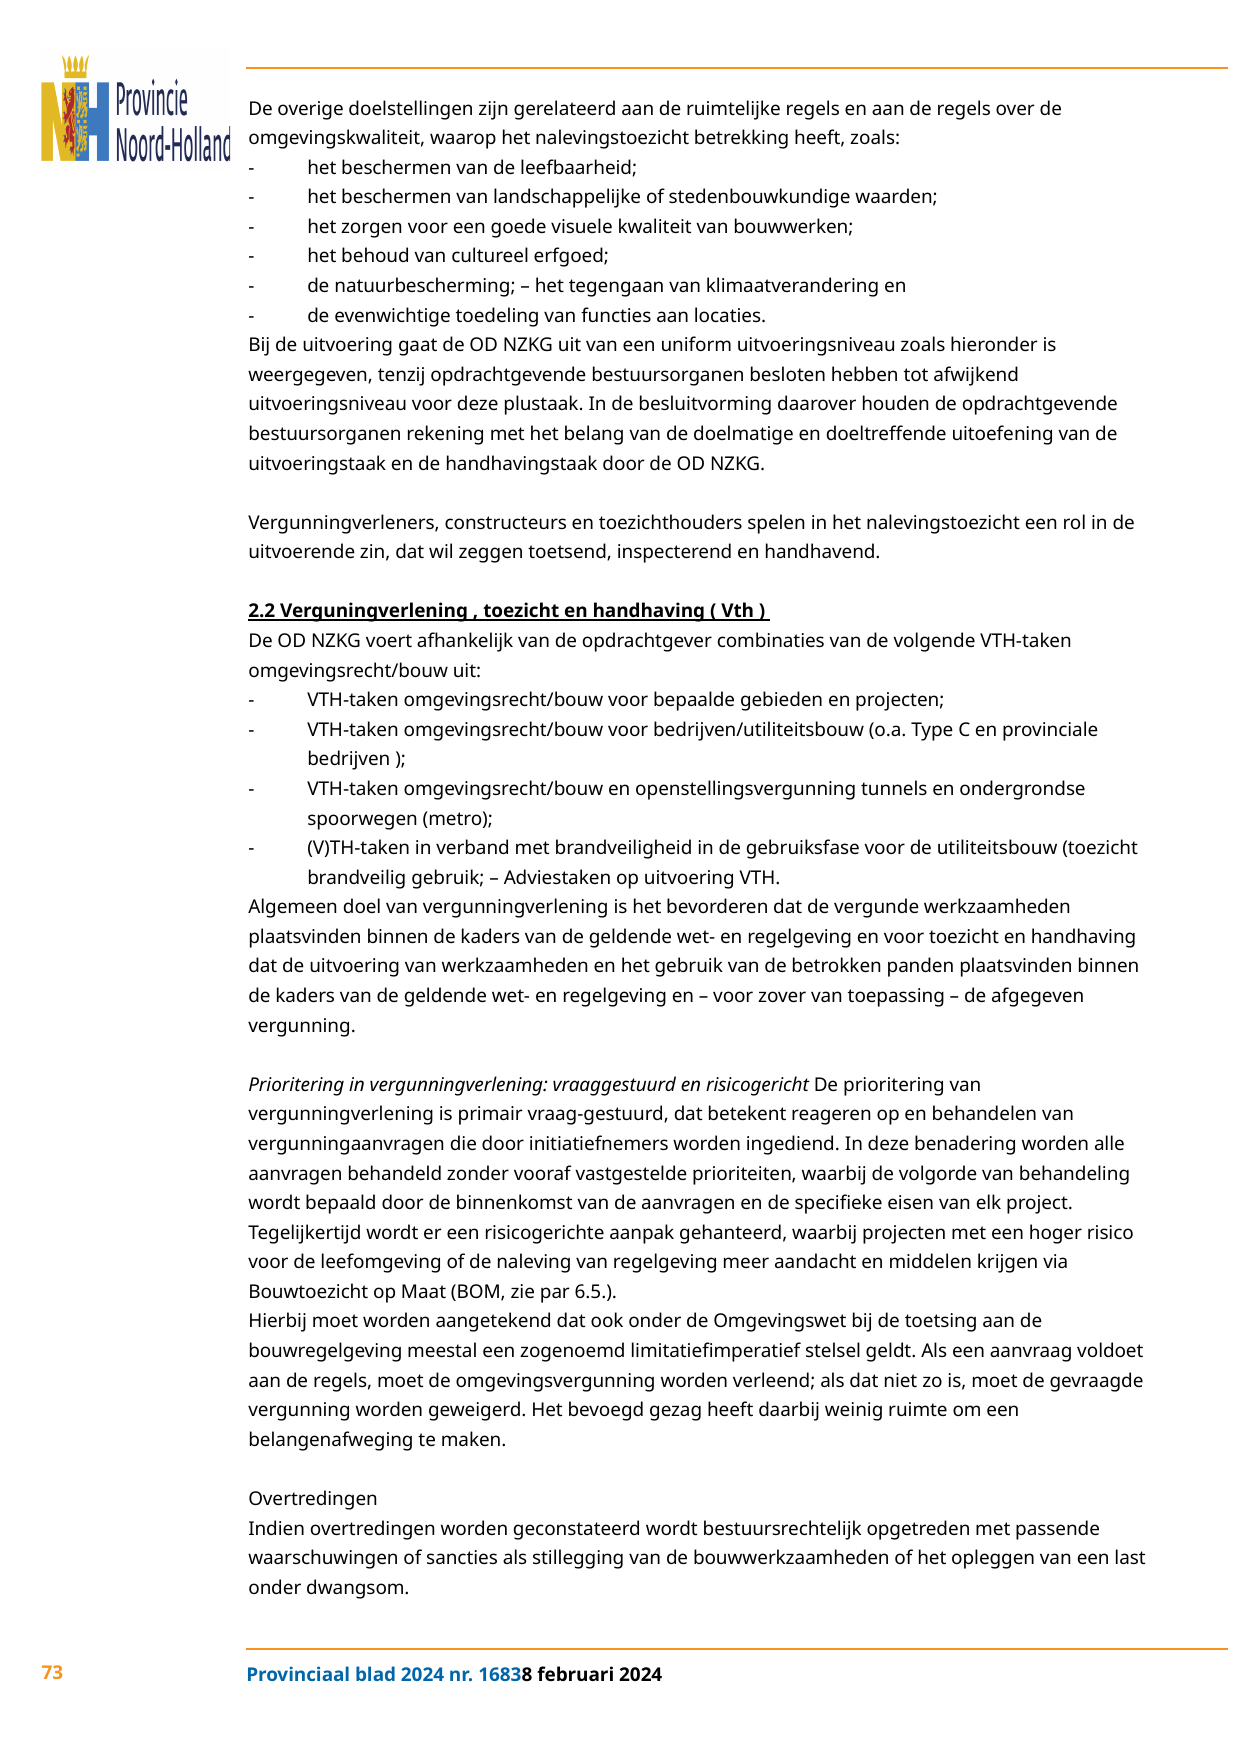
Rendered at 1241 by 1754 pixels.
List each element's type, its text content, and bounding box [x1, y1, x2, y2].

text Algemeen doel van vergunningverlening is het bevorderen dat de vergunde werkzaamheden plaatsvinden binnen de kaders van de geldende wet- en regelgeving en voor toezicht en handhaving dat de uitvoering van werkzaamheden en het gebruik van de betrokken panden plaatsvinden binnen de kaders van de geldende wet- en regelgeving en – voor zover van toepassing – de afgegeven vergunning. [248, 893, 1152, 1038]
text Indien overtredingen worden geconstateerd wordt bestuursrechtelijk opgetreden met passende waarschuwingen of sancties als stillegging van de bouwwerkzaamheden of het opleggen van een last onder dwangsom. [248, 1515, 1152, 1600]
list VTH-taken omgevingsrecht/bouw voor bepaalde gebieden en projecten; [248, 686, 1152, 712]
text Overtredingen [248, 1485, 1152, 1511]
text 2.2 Verguningverlening , toezicht en handhaving ( Vth ) [248, 598, 1152, 623]
picture [41, 47, 231, 172]
list het beschermen van de leefbaarheid; [248, 154, 1152, 180]
list het beschermen van landschappelijke of stedenbouwkundige waarden; [248, 183, 1152, 209]
list het zorgen voor een goede visuele kwaliteit van bouwwerken; [248, 213, 1152, 239]
list (V)TH-taken in verband met brandveiligheid in de gebruiksfase voor de utiliteitsbouw (toezicht brandveilig gebruik; – Adviestaken op uitvoering VTH. [248, 834, 1152, 890]
list VTH-taken omgevingsrecht/bouw voor bedrijven/utiliteitsbouw (o.a. Type C en provinciale bedrijven ); [248, 716, 1152, 771]
list VTH-taken omgevingsrecht/bouw en openstellingsvergunning tunnels en ondergrondse spoorwegen (metro); [248, 775, 1152, 831]
text Hierbij moet worden aangetekend dat ook onder de Omgevingswet bij de toetsing aan de bouwregelgeving meestal een zogenoemd limitatiefimperatief stelsel geldt. Als een aanvraag voldoet aan de regels, moet de omgevingsvergunning worden verleend; als dat niet zo is, moet de gevraagde vergunning worden geweigerd. Het bevoegd gezag heeft daarbij weinig ruimte om een belangenafweging te maken. [248, 1308, 1152, 1452]
text De OD NZKG voert afhankelijk van de opdrachtgever combinaties van de volgende VTH-taken omgevingsrecht/bouw uit: [248, 627, 1152, 683]
list de evenwichtige toedeling van functies aan locaties. [248, 302, 1152, 328]
text De overige doelstellingen zijn gerelateerd aan de ruimtelijke regels en aan de regels over de omgevingskwaliteit, waarop het nalevingstoezicht betrekking heeft, zoals: [248, 95, 1152, 150]
list het behoud van cultureel erfgoed; [248, 243, 1152, 268]
text Vergunningverleners, constructeurs en toezichthouders spelen in het nalevingstoezicht een rol in de uitvoerende zin, dat wil zeggen toetsend, inspecterend en handhavend. [248, 509, 1152, 564]
text Bij de uitvoering gaat de OD NZKG uit van een uniform uitvoeringsniveau zoals hieronder is weergegeven, tenzij opdrachtgevende bestuursorganen besloten hebben tot afwijkend uitvoeringsniveau voor deze plustaak. In de besluitvorming daarover houden de opdrachtgevende bestuursorganen rekening met het belang van de doelmatige en doeltreffende uitoefening van de uitvoeringstaak en de handhavingstaak door de OD NZKG. [248, 331, 1152, 476]
text Prioritering in vergunningverlening: vraaggestuurd en risicogericht De prioritering van vergunningverlening is primair vraag-gestuurd, dat betekent reageren op en behandelen van vergunningaanvragen die door initiatiefnemers worden ingediend. In deze benadering worden alle aanvragen behandeld zonder vooraf vastgestelde prioriteiten, waarbij de volgorde van behandeling wordt bepaald door de binnenkomst van de aanvragen en de specifieke eisen van elk project. Tegelijkertijd wordt er een risicogerichte aanpak gehanteerd, waarbij projecten met een hoger risico voor de leefomgeving of de naleving van regelgeving meer aandacht en middelen krijgen via Bouwtoezicht op Maat (BOM, zie par 6.5.). [248, 1071, 1152, 1304]
list de natuurbescherming; – het tegengaan van klimaatverandering en [248, 272, 1152, 298]
